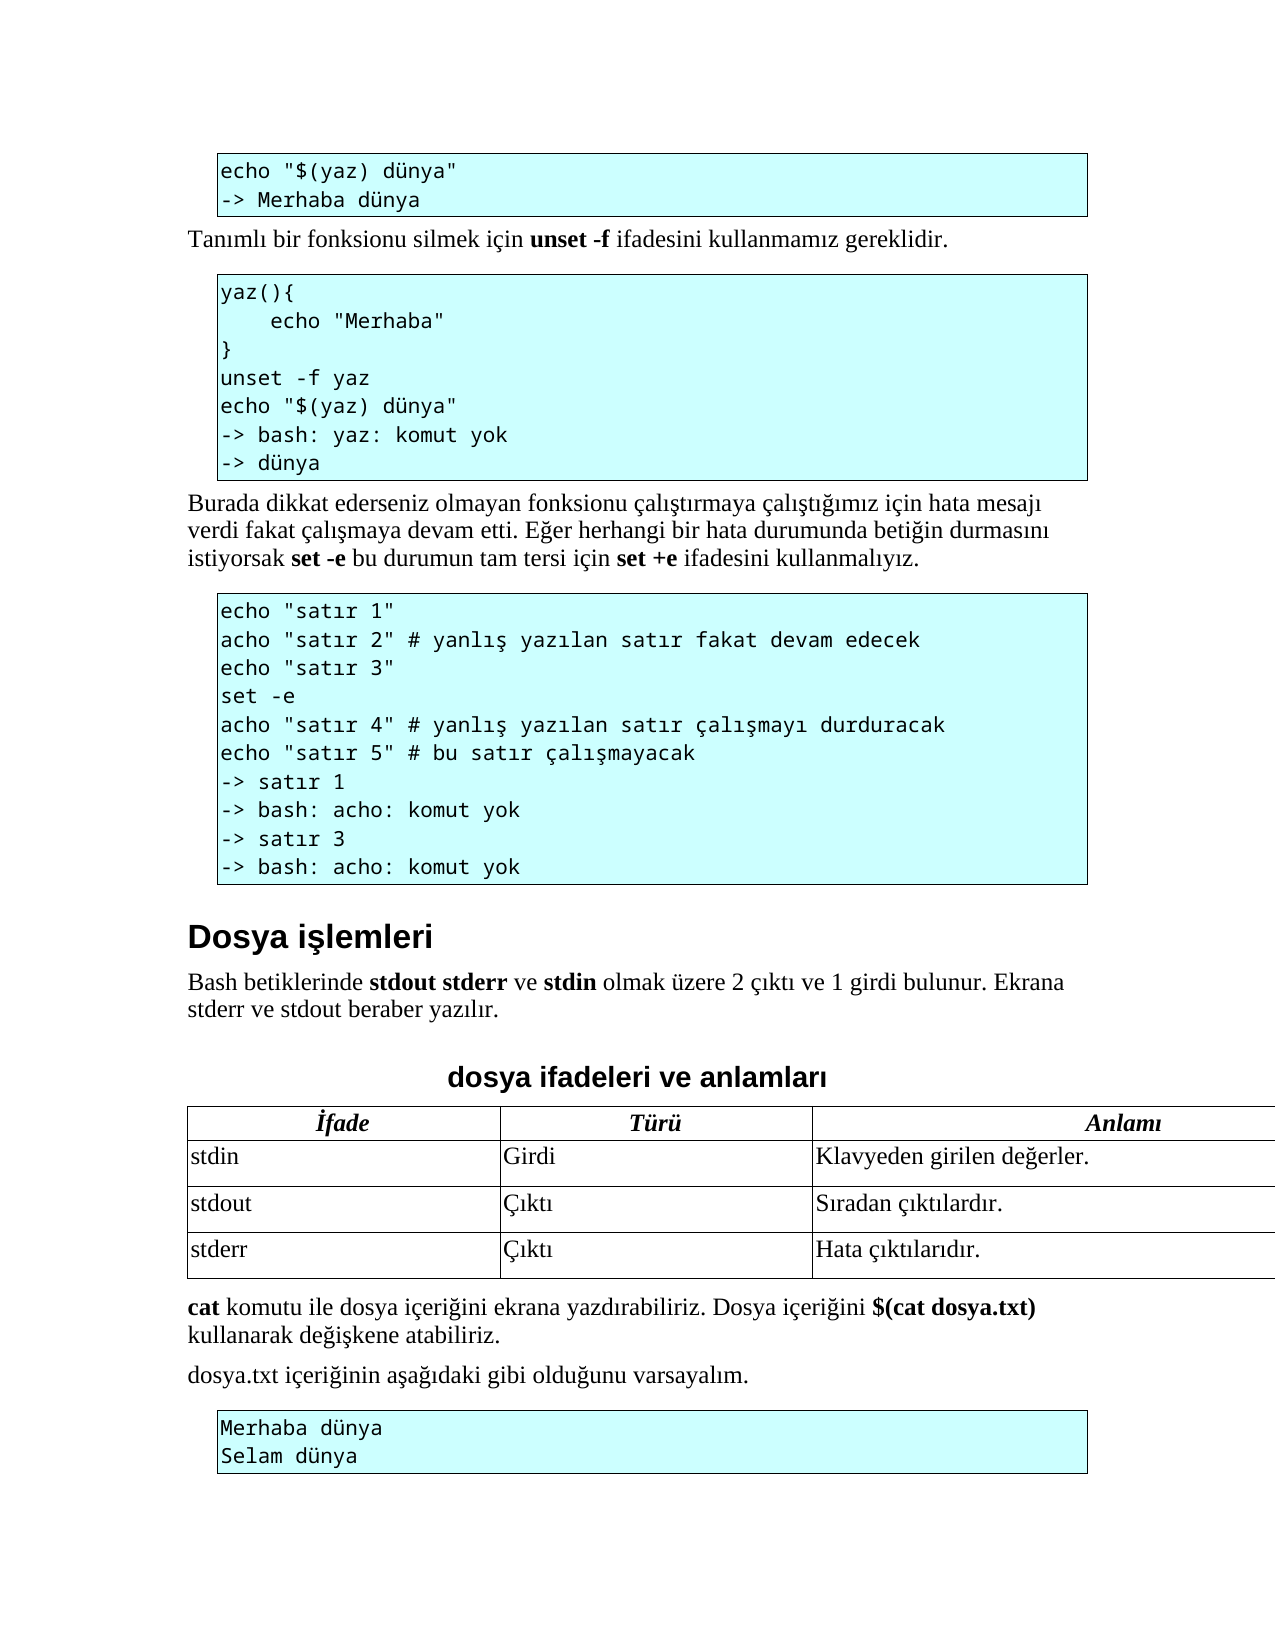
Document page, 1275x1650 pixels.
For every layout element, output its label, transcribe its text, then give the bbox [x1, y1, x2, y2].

title dosya ifadeleri ve anlamları [187, 1061, 1087, 1093]
text Tanımlı bir fonksionu silmek için unset -f ifadesini kullanmamız gereklidir. [187, 225, 1087, 253]
table_header Türü [501, 1107, 812, 1139]
table_cell Çıktı [501, 1233, 812, 1278]
table_cell stderr [188, 1233, 500, 1278]
table_header Anlamı [813, 1107, 1275, 1139]
text Bash betiklerinde stdout stderr ve stdin olmak üzere 2 çıktı ve 1 girdi bulunur. Ekrana stderr ve stdout beraber yazılır. [187, 968, 1087, 1023]
text echo "$(yaz) dünya" -> Merhaba dünya [218, 154, 1087, 216]
text dosya.txt içeriğinin aşağıdaki gibi olduğunu varsayalım. [187, 1361, 1087, 1389]
table_cell stdin [188, 1141, 500, 1186]
table_cell stdout [188, 1187, 500, 1232]
text Merhaba dünya Selam dünya [218, 1411, 1087, 1473]
table_header İfade [188, 1107, 500, 1139]
text cat komutu ile dosya içeriğini ekrana yazdırabiliriz. Dosya içeriğini $(cat dosya.txt) kullanarak değişkene atabiliriz. [187, 1293, 1087, 1348]
text yaz(){ echo "Merhaba" } unset -f yaz echo "$(yaz) dünya" -> bash: yaz: komut yok -> dünya [218, 275, 1087, 480]
table_cell Hata çıktılarıdır. [813, 1233, 1275, 1278]
text echo "satır 1" acho "satır 2" # yanlış yazılan satır fakat devam edecek echo "satır 3" set -e acho "satır 4" # yanlış yazılan satır çalışmayı durduracak echo "satır 5" # bu satır çalışmayacak -> satır 1 -> bash: acho: komut yok -> satır 3 -> bash: acho: komut yok [218, 594, 1087, 884]
text Burada dikkat ederseniz olmayan fonksionu çalıştırmaya çalıştığımız için hata mesajı verdi fakat çalışmaya devam etti. Eğer herhangi bir hata durumunda betiğin durmasını istiyorsak set -e bu durumun tam tersi için set +e ifadesini kullanmalıyız. [187, 489, 1087, 572]
table_cell Klavyeden girilen değerler. [813, 1141, 1275, 1186]
subtitle Dosya işlemleri [187, 918, 1087, 955]
table_cell Çıktı [501, 1187, 812, 1232]
table_cell Girdi [501, 1141, 812, 1186]
table_cell Sıradan çıktılardır. [813, 1187, 1275, 1232]
